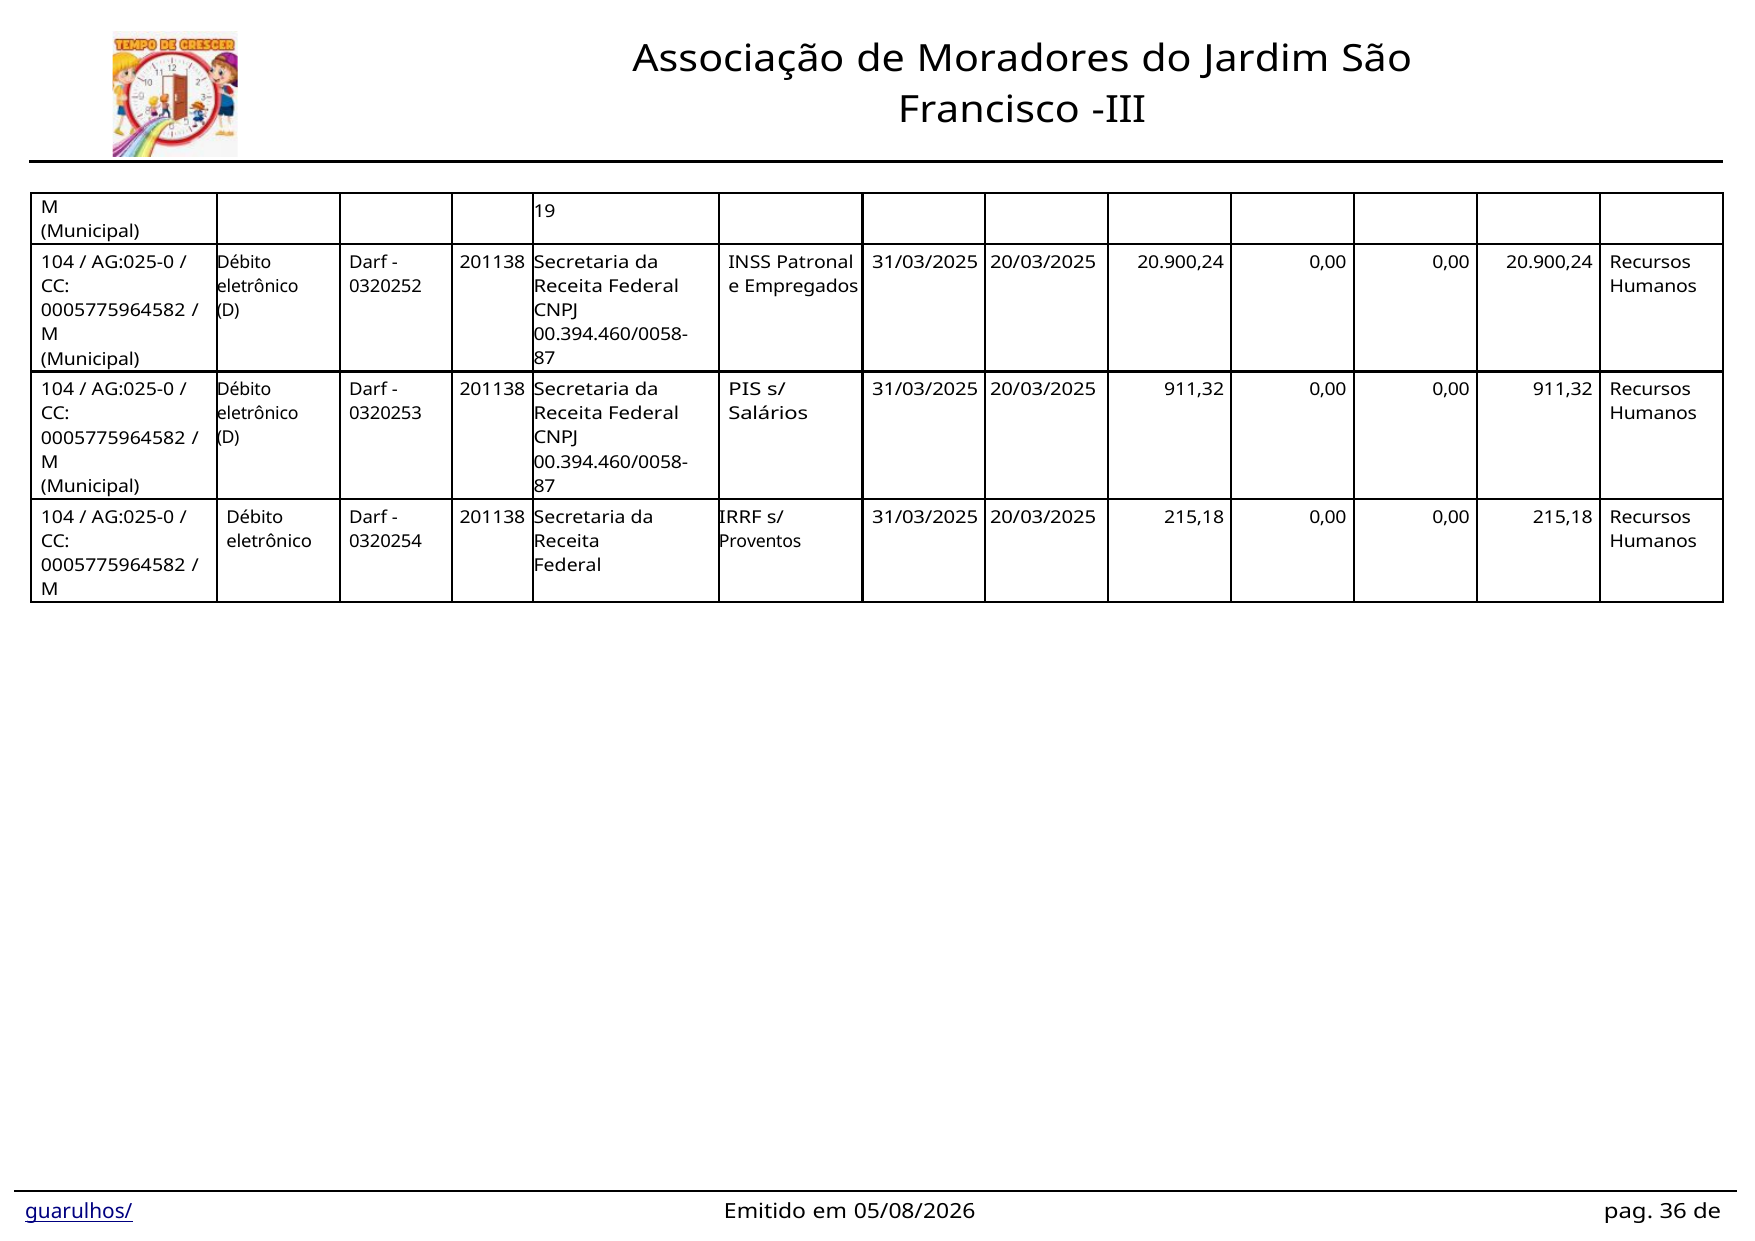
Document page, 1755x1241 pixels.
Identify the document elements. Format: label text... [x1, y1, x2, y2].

table_cell Secretaria da Receita Federal CNPJ 00.394.460/0058-87 [534, 245, 718, 370]
table_cell PIS s/ Salários [720, 373, 861, 498]
table_cell 215,18 [1478, 500, 1599, 601]
table_cell [720, 194, 861, 243]
table_cell 215,18 [1109, 500, 1230, 601]
table_cell Darf - 0320252 [341, 245, 451, 370]
table_cell INSS Patronal e Empregados [720, 245, 861, 370]
table_cell Débito eletrônico [218, 500, 339, 601]
table_cell [218, 194, 339, 243]
table_cell 201138 [453, 245, 532, 370]
table_cell 19 [534, 194, 718, 243]
table_cell 911,32 [1109, 373, 1230, 498]
table_cell 104 / AG:025-0 / CC: 0005775964582 / M [32, 500, 216, 601]
table_cell 104 / AG:025-0 / CC: 0005775964582 / M (Municipal) [32, 245, 216, 370]
table_cell Secretaria da Receita Federal CNPJ 00.394.460/0058-87 [534, 373, 718, 498]
table_cell [1601, 194, 1722, 243]
table_cell [341, 194, 451, 243]
table_cell 0,00 [1355, 373, 1476, 498]
table_cell Recursos Humanos [1601, 373, 1722, 498]
table_cell 20/03/2025 [986, 245, 1107, 370]
table_cell [453, 194, 532, 243]
table_cell 31/03/2025 [864, 500, 984, 601]
table_cell 20.900,24 [1478, 245, 1599, 370]
table_cell 31/03/2025 [864, 245, 984, 370]
table_cell 20/03/2025 [986, 373, 1107, 498]
table_cell [1232, 194, 1353, 243]
table_cell [1478, 194, 1599, 243]
table_cell [864, 194, 984, 243]
table_cell 104 / AG:025-0 / CC: 0005775964582 / M (Municipal) [32, 373, 216, 498]
table_cell IRRF s/ Proventos [720, 500, 861, 601]
table_cell Débito eletrônico (D) [218, 245, 339, 370]
table_cell Secretaria da Receita Federal [534, 500, 718, 601]
table_cell 31/03/2025 [864, 373, 984, 498]
table_cell M (Municipal) [32, 194, 216, 243]
table_cell Darf - 0320253 [341, 373, 451, 498]
table_cell Recursos Humanos [1601, 500, 1722, 601]
table_cell 0,00 [1232, 500, 1353, 601]
table_cell 0,00 [1355, 500, 1476, 601]
table_cell Débito eletrônico (D) [218, 373, 339, 498]
table_cell 0,00 [1232, 373, 1353, 498]
table_cell [1355, 194, 1476, 243]
table_cell Darf - 0320254 [341, 500, 451, 601]
table_cell 20.900,24 [1109, 245, 1230, 370]
table_cell 0,00 [1355, 245, 1476, 370]
table_cell 911,32 [1478, 373, 1599, 498]
table_cell Recursos Humanos [1601, 245, 1722, 370]
table_cell 0,00 [1232, 245, 1353, 370]
table_cell 20/03/2025 [986, 500, 1107, 601]
table_cell [1109, 194, 1230, 243]
table_cell [986, 194, 1107, 243]
table_cell 201138 [453, 500, 532, 601]
table_cell 201138 [453, 373, 532, 498]
